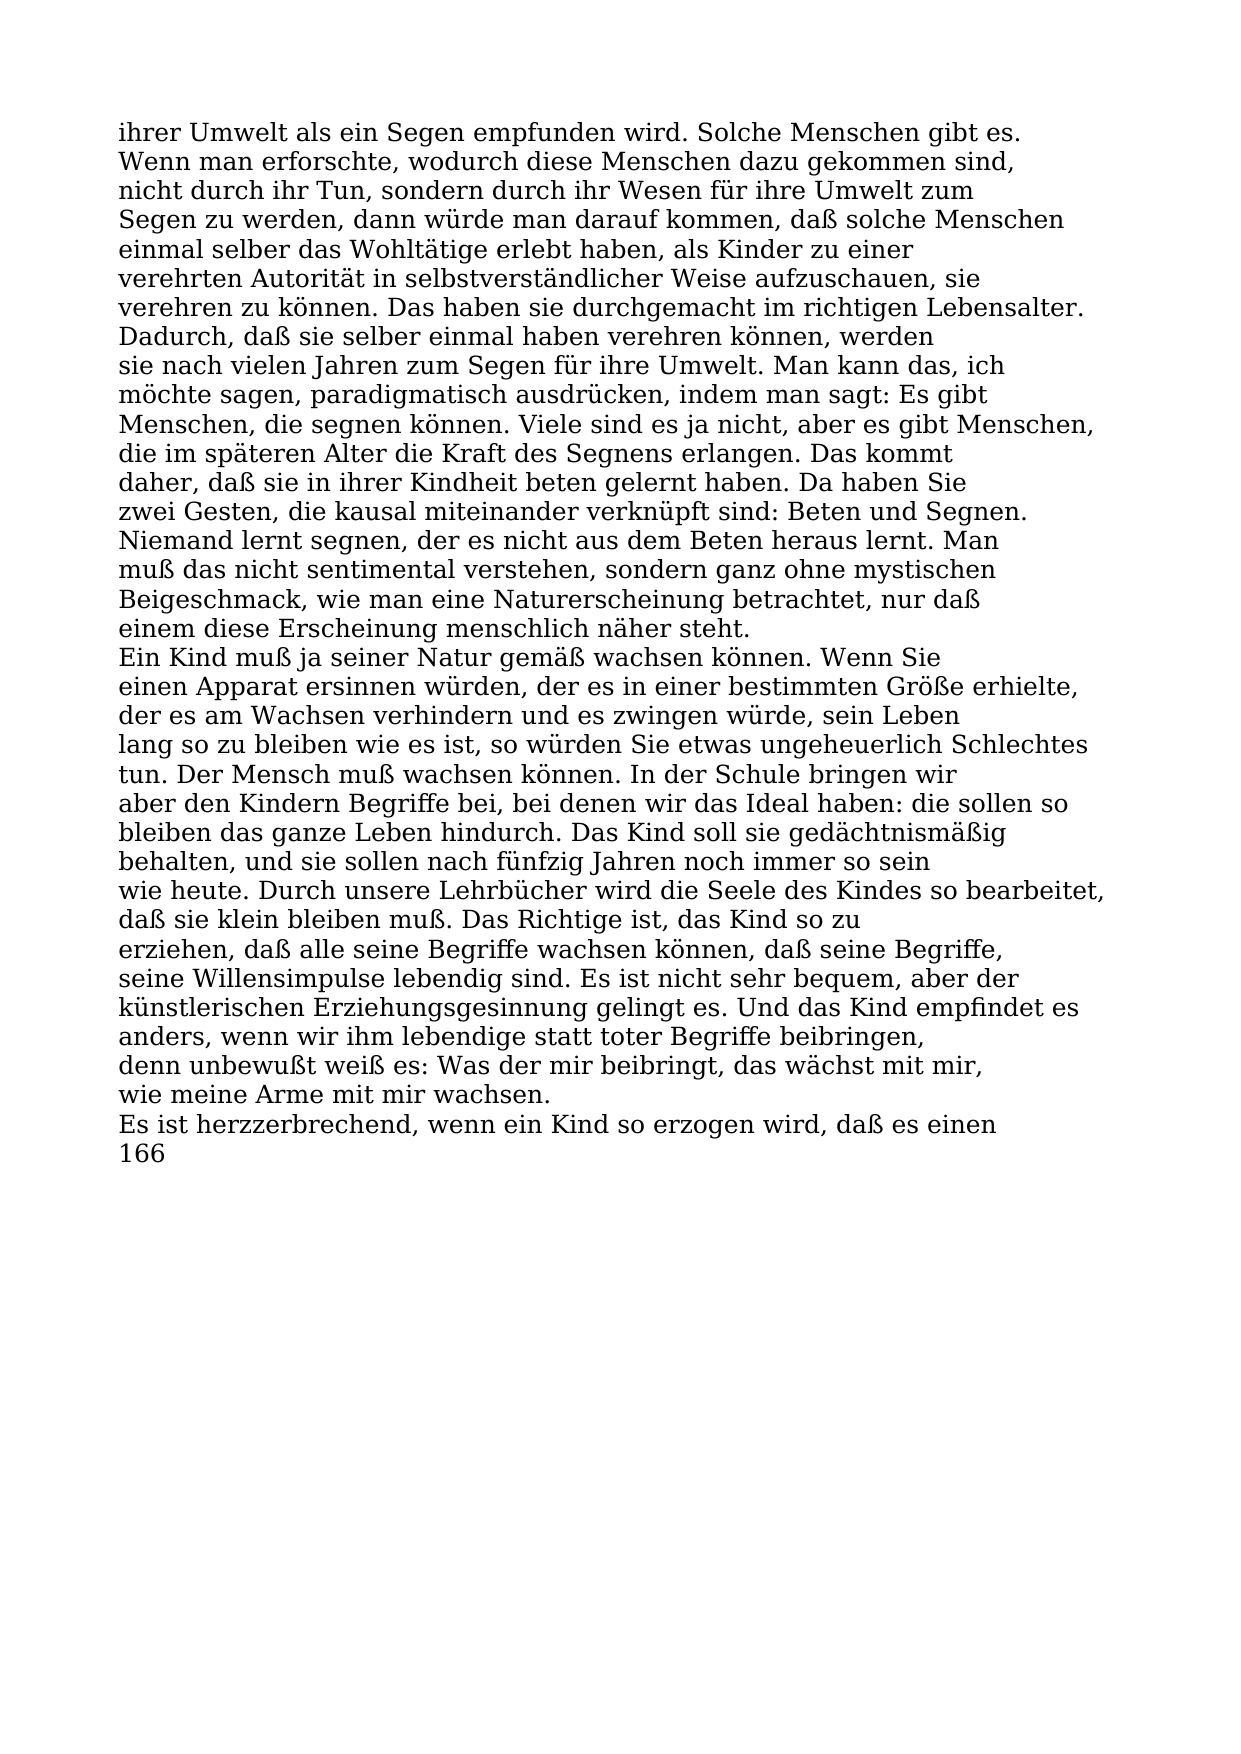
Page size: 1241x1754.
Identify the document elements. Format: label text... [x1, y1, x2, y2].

text Wenn man erforschte, wodurch diese Menschen dazu gekommen sind, [118, 147, 1122, 176]
text denn unbewußt weiß es: Was der mir beibringt, das wächst mit mir, [118, 1051, 1122, 1081]
text zwei Gesten, die kausal miteinander verknüpft sind: Beten und Segnen. [118, 497, 1122, 526]
text künstlerischen Erziehungsgesinnung gelingt es. Und das Kind empfindet es anders, wenn wir ihm lebendige statt toter Begriffe beibringen, [118, 993, 1122, 1051]
text Niemand lernt segnen, der es nicht aus dem Beten heraus lernt. Man [118, 526, 1122, 556]
text ihrer Umwelt als ein Segen empfunden wird. Solche Menschen gibt es. [118, 118, 1122, 147]
text möchte sagen, paradigmatisch ausdrücken, indem man sagt: Es gibt [118, 381, 1122, 410]
text daher, daß sie in ihrer Kindheit beten gelernt haben. Da haben Sie [118, 468, 1122, 497]
text Menschen, die segnen können. Viele sind es ja nicht, aber es gibt Menschen, die im späteren Alter die Kraft des Segnens erlangen. Das kommt [118, 410, 1122, 468]
text 166 [118, 1139, 1122, 1168]
text einen Apparat ersinnen würden, der es in einer bestimmten Größe erhielte, der es am Wachsen verhindern und es zwingen würde, sein Leben [118, 672, 1122, 731]
text nicht durch ihr Tun, sondern durch ihr Wesen für ihre Umwelt zum [118, 176, 1122, 206]
text wie meine Arme mit mir wachsen. [118, 1081, 1122, 1110]
text wie heute. Durch unsere Lehrbücher wird die Seele des Kindes so bearbeitet, daß sie klein bleiben muß. Das Richtige ist, das Kind so zu [118, 876, 1122, 935]
text Beigeschmack, wie man eine Naturerscheinung betrachtet, nur daß [118, 585, 1122, 614]
text verehrten Autorität in selbstverständlicher Weise aufzuschauen, sie [118, 264, 1122, 293]
text muß das nicht sentimental verstehen, sondern ganz ohne mystischen [118, 556, 1122, 585]
text Es ist herzzerbrechend, wenn ein Kind so erzogen wird, daß es einen [118, 1110, 1122, 1139]
text verehren zu können. Das haben sie durchgemacht im richtigen Lebensalter. Dadurch, daß sie selber einmal haben verehren können, werden [118, 293, 1122, 351]
text erziehen, daß alle seine Begriffe wachsen können, daß seine Begriffe, [118, 935, 1122, 964]
text Segen zu werden, dann würde man darauf kommen, daß solche Menschen einmal selber das Wohltätige erlebt haben, als Kinder zu einer [118, 206, 1122, 264]
text seine Willensimpulse lebendig sind. Es ist nicht sehr bequem, aber der [118, 964, 1122, 993]
text einem diese Erscheinung menschlich näher steht. [118, 614, 1122, 643]
text lang so zu bleiben wie es ist, so würden Sie etwas ungeheuerlich Schlechtes tun. Der Mensch muß wachsen können. In der Schule bringen wir [118, 731, 1122, 789]
text Ein Kind muß ja seiner Natur gemäß wachsen können. Wenn Sie [118, 643, 1122, 672]
text sie nach vielen Jahren zum Segen für ihre Umwelt. Man kann das, ich [118, 351, 1122, 381]
text aber den Kindern Begriffe bei, bei denen wir das Ideal haben: die sollen so bleiben das ganze Leben hindurch. Das Kind soll sie gedächtnismäßig behalten, und sie sollen nach fünfzig Jahren noch immer so sein [118, 789, 1122, 876]
